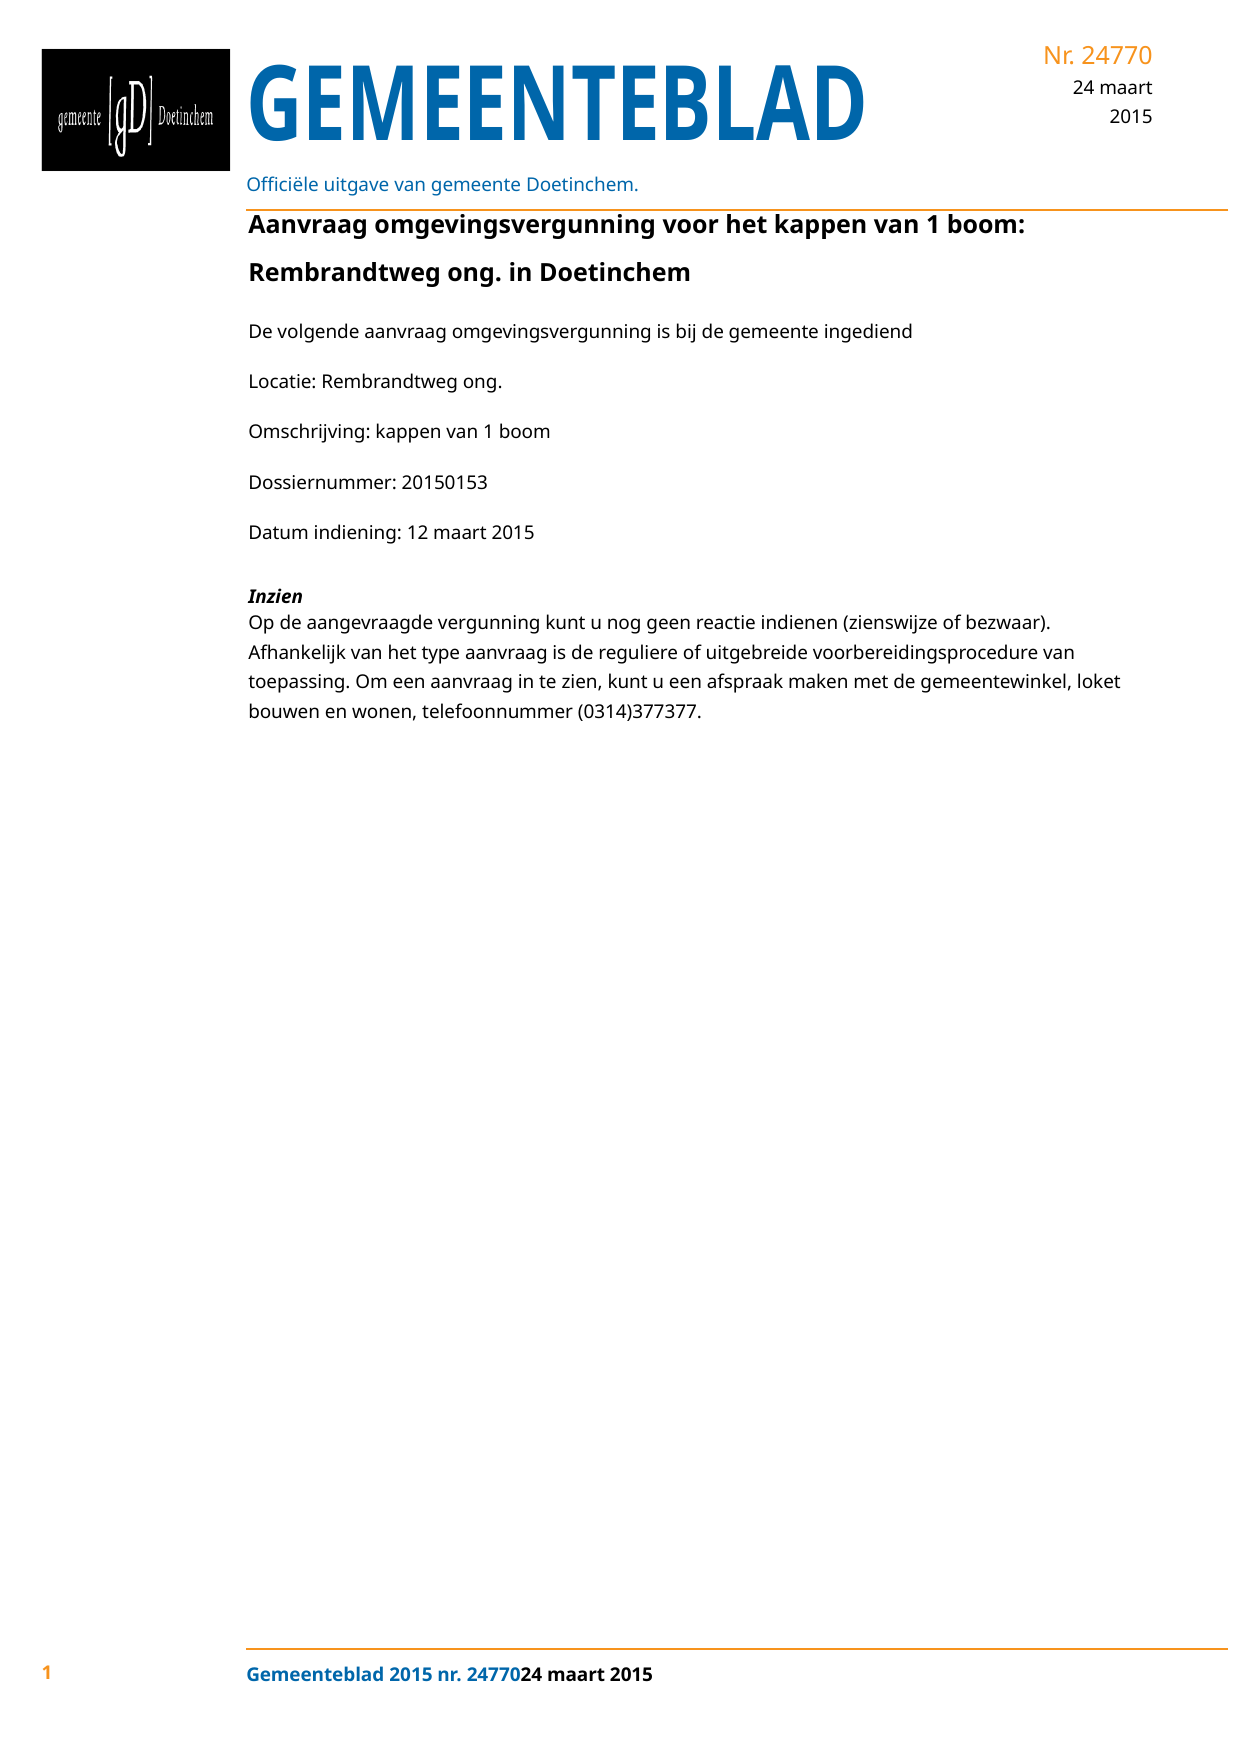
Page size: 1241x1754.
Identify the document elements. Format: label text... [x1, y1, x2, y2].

text Op de aangevraagde vergunning kunt u nog geen reactie indienen (zienswijze of bezwaar). Afhankelijk van het type aanvraag is de reguliere of uitgebreide voorbereidingsprocedure van toepassing. Om een aanvraag in te zien, kunt u een afspraak maken met de gemeentewinkel, loket bouwen en wonen, telefoonnummer (0314)377377. [248, 609, 1152, 724]
text Omschrijving: kappen van 1 boom [248, 419, 1152, 444]
text Inzien [248, 583, 1152, 609]
text Datum indiening: 12 maart 2015 [248, 519, 1152, 545]
picture [41, 47, 231, 172]
text De volgende aanvraag omgevingsvergunning is bij de gemeente ingediend [248, 318, 1152, 344]
text Locatie: Rembrandtweg ong. [248, 368, 1152, 394]
text Aanvraag omgevingsvergunning voor het kappen van 1 boom: Rembrandtweg ong. in Doetinchem [248, 211, 1152, 288]
text Dossiernummer: 20150153 [248, 469, 1152, 495]
